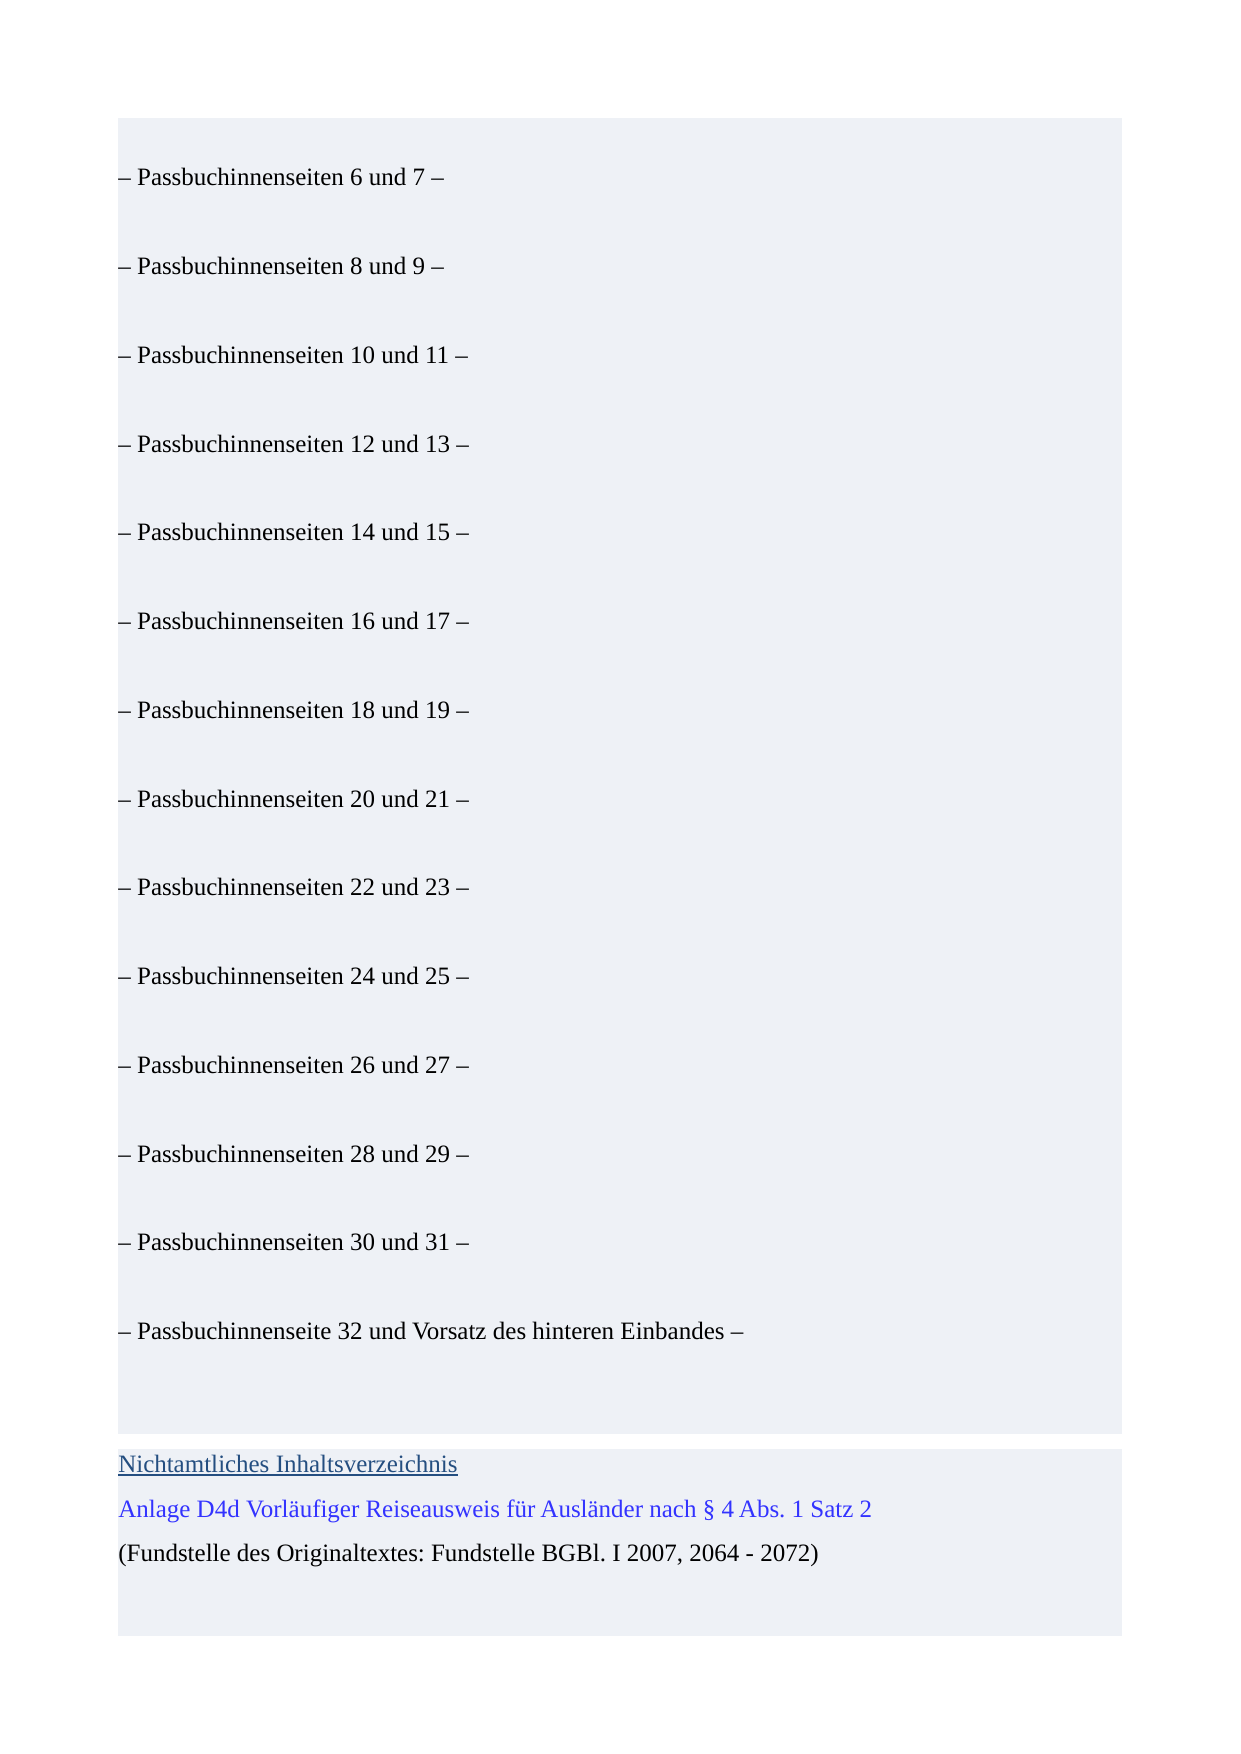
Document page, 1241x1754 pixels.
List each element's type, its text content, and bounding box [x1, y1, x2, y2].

text – Passbuchinnenseiten 18 und 19 – [118, 695, 1122, 724]
text – Passbuchinnenseiten 22 und 23 – [118, 872, 1122, 901]
text (Fundstelle des Originaltextes: Fundstelle BGBl. I 2007, 2064 - 2072) [118, 1538, 1122, 1567]
text – Passbuchinnenseiten 6 und 7 – [118, 162, 1122, 191]
text – Passbuchinnenseiten 16 und 17 – [118, 606, 1122, 635]
text – Passbuchinnenseiten 30 und 31 – [118, 1227, 1122, 1256]
text – Passbuchinnenseiten 26 und 27 – [118, 1050, 1122, 1079]
text – Passbuchinnenseiten 20 und 21 – [118, 784, 1122, 812]
text Nichtamtliches Inhaltsverzeichnis [118, 1449, 1122, 1478]
text – Passbuchinnenseiten 24 und 25 – [118, 961, 1122, 990]
text – Passbuchinnenseiten 28 und 29 – [118, 1139, 1122, 1167]
text – Passbuchinnenseiten 14 und 15 – [118, 517, 1122, 546]
text – Passbuchinnenseite 32 und Vorsatz des hinteren Einbandes – [118, 1316, 1122, 1345]
subtitle Anlage D4d Vorläufiger Reiseausweis für Ausländer nach § 4 Abs. 1 Satz 2 [118, 1494, 1122, 1522]
text – Passbuchinnenseiten 10 und 11 – [118, 340, 1122, 369]
text – Passbuchinnenseiten 12 und 13 – [118, 429, 1122, 457]
text – Passbuchinnenseiten 8 und 9 – [118, 251, 1122, 280]
